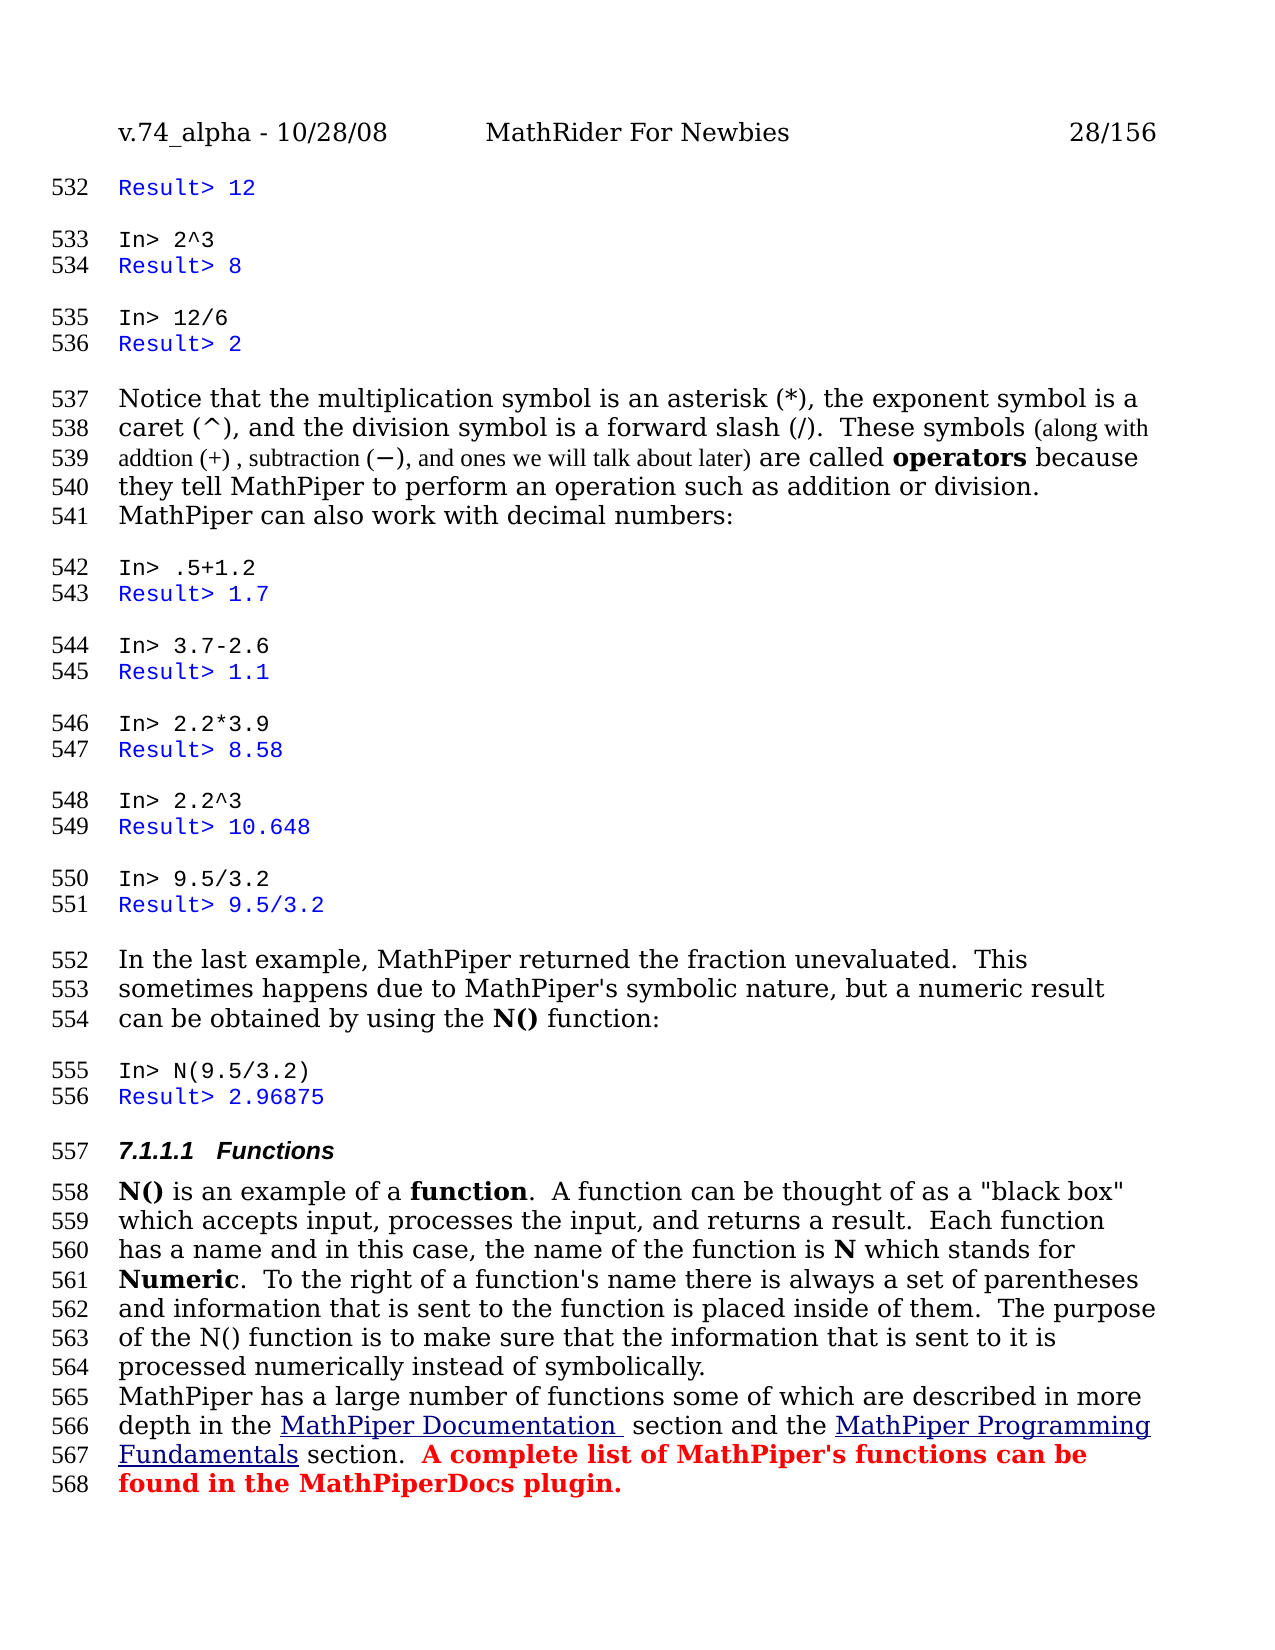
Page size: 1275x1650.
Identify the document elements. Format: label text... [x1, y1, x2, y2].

text N() is an example of a function. A function can be thought of as a "black box" which accepts input, processes the input, and returns a result. Each function has a name and in this case, the name of the function is N which stands for Numeric. To the right of a function's name there is always a set of parentheses and information that is sent to the function is placed inside of them. The purpose of the N() function is to make sure that the information that is sent to it is processed numerically instead of symbolically. [118, 1177, 1157, 1382]
text MathPiper can also work with decimal numbers: [118, 501, 1157, 530]
text In> 3.7-2.6 [118, 634, 1157, 660]
text MathPiper has a large number of functions some of which are described in more depth in the MathPiper Documentation section and the MathPiper Programming Fundamentals section. A complete list of MathPiper's functions can be found in the MathPiperDocs plugin. [118, 1382, 1157, 1499]
text In> 2.2^3 [118, 790, 1157, 816]
text Result> 10.648 [118, 816, 1157, 842]
text Notice that the multiplication symbol is an asterisk (*), the exponent symbol is a caret (^), and the division symbol is a forward slash (/). These symbols (along with addtion (+) , subtraction (−), and ones we will talk about later) are called operators because they tell MathPiper to perform an operation such as addition or division. [118, 384, 1157, 501]
text Result> 8.58 [118, 738, 1157, 764]
text Result> 2.96875 [118, 1085, 1157, 1111]
text In the last example, MathPiper returned the fraction unevaluated. This sometimes happens due to MathPiper's symbolic nature, but a numeric result can be obtained by using the N() function: [118, 945, 1157, 1033]
text In> 9.5/3.2 [118, 868, 1157, 893]
text Result> 9.5/3.2 [118, 893, 1157, 919]
text Result> 1.7 [118, 582, 1157, 608]
text In> 2.2*3.9 [118, 712, 1157, 738]
text Result> 8 [118, 254, 1157, 281]
text Result> 1.1 [118, 660, 1157, 686]
text Result> 12 [118, 177, 1157, 203]
text Result> 2 [118, 332, 1157, 358]
subtitle Functions [118, 1136, 1157, 1164]
text In> 2^3 [118, 229, 1157, 254]
text In> 12/6 [118, 306, 1157, 332]
text In> N(9.5/3.2) [118, 1059, 1157, 1085]
text In> .5+1.2 [118, 556, 1157, 582]
